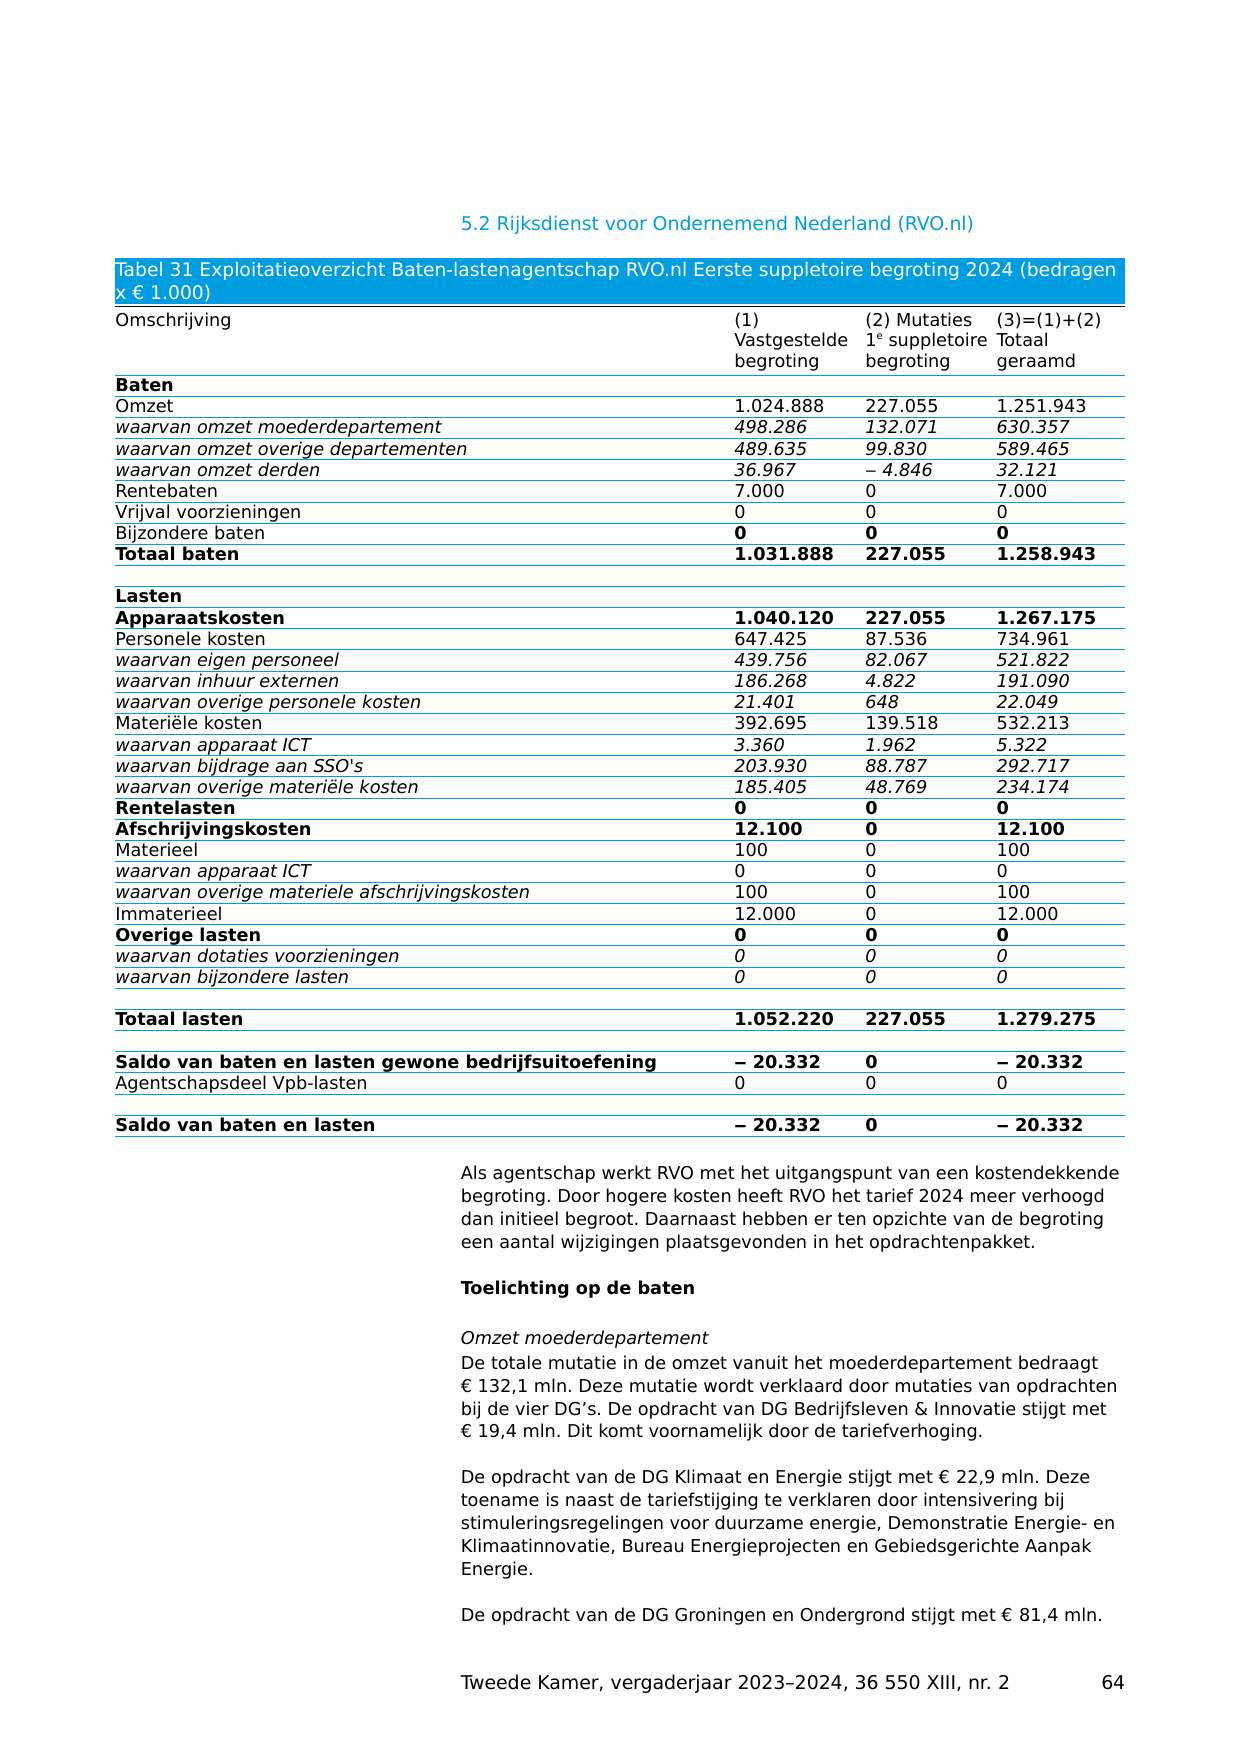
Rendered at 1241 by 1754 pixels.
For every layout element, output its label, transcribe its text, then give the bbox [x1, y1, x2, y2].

table_cell ‒ 20.332 [731, 1116, 862, 1136]
table_cell 1.279.275 [994, 1010, 1125, 1030]
table_cell waarvan bijzondere lasten [115, 968, 731, 988]
table_cell 0 [862, 841, 993, 861]
table_cell 186.268 [731, 672, 862, 692]
table_cell 12.000 [731, 904, 862, 924]
table_cell [862, 989, 993, 1009]
table_cell [731, 587, 862, 607]
table_cell Materieel [115, 841, 731, 861]
text Toelichting op de baten [461, 1276, 1125, 1299]
table_cell 630.357 [994, 418, 1125, 438]
table_cell 227.055 [862, 545, 993, 565]
table_cell [994, 1031, 1125, 1051]
table_cell 1.251.943 [994, 397, 1125, 417]
table_cell ‒ 20.332 [994, 1116, 1125, 1136]
table_cell [994, 1095, 1125, 1114]
table_cell 12.100 [731, 820, 862, 840]
text De opdracht van de DG Groningen en Ondergrond stijgt met € 81,4 mln. [461, 1603, 1125, 1626]
table_cell 0 [862, 1073, 993, 1093]
table_cell 12.100 [994, 820, 1125, 840]
table_cell [731, 1095, 862, 1114]
table_cell waarvan omzet derden [115, 460, 731, 480]
table_cell 100 [731, 883, 862, 903]
text Als agentschap werkt RVO met het uitgangspunt van een kostendekkende begroting. Door hogere kosten heeft RVO het tarief 2024 meer verhoogd dan initieel begroot. Daarnaast hebben er ten opzichte van de begroting een aantal wijzigingen plaatsgevonden in het opdrachtenpakket. [461, 1161, 1125, 1253]
table_cell [731, 989, 862, 1009]
table_cell [862, 1095, 993, 1114]
table_cell [731, 1031, 862, 1051]
table_cell waarvan apparaat ICT [115, 862, 731, 882]
table_cell 5.322 [994, 735, 1125, 755]
table_cell 1.024.888 [731, 397, 862, 417]
table_cell 589.465 [994, 439, 1125, 459]
text Omzet moederdepartement [461, 1326, 1125, 1349]
table_cell [731, 566, 862, 586]
table_cell 1.031.888 [731, 545, 862, 565]
table_cell waarvan dotaties voorzieningen [115, 946, 731, 967]
table_cell 0 [994, 968, 1125, 988]
table_cell (1) Vastgestelde begroting [731, 307, 862, 374]
table_cell waarvan overige materiele afschrijvingskosten [115, 883, 731, 903]
table_cell 0 [862, 503, 993, 522]
table_cell 1.267.175 [994, 608, 1125, 628]
table_cell 0 [994, 1073, 1125, 1093]
table_cell [862, 587, 993, 607]
table_cell (3)=(1)+(2) Totaal geraamd [994, 307, 1125, 374]
table_cell ‒ 4.846 [862, 460, 993, 480]
table_cell Personele kosten [115, 629, 731, 649]
table_cell 36.967 [731, 460, 862, 480]
table_cell Totaal lasten [115, 1010, 731, 1030]
table_cell Rentelasten [115, 799, 731, 818]
table_cell 0 [994, 862, 1125, 882]
table_cell 191.090 [994, 672, 1125, 692]
table_cell Agentschapsdeel Vpb-lasten [115, 1073, 731, 1093]
table_cell 7.000 [731, 481, 862, 501]
table_cell Vrijval voorzieningen [115, 503, 731, 522]
table_cell [115, 1095, 731, 1114]
table_cell 0 [862, 968, 993, 988]
table_cell Saldo van baten en lasten [115, 1116, 731, 1136]
table_cell Omschrijving [115, 307, 731, 374]
table_cell 647.425 [731, 629, 862, 649]
table_cell [994, 376, 1125, 396]
table_cell 227.055 [862, 1010, 993, 1030]
table_cell 3.360 [731, 735, 862, 755]
table_cell [994, 566, 1125, 586]
table_cell [115, 989, 731, 1009]
table_cell 521.822 [994, 650, 1125, 671]
table_cell 4.822 [862, 672, 993, 692]
table_cell 0 [731, 968, 862, 988]
table_cell 88.787 [862, 756, 993, 776]
table_cell 0 [862, 925, 993, 945]
table_cell 0 [862, 883, 993, 903]
table_cell Materiële kosten [115, 714, 731, 734]
table_cell 532.213 [994, 714, 1125, 734]
table_cell 100 [994, 841, 1125, 861]
table_cell 0 [731, 862, 862, 882]
table_cell 1.258.943 [994, 545, 1125, 565]
table_cell waarvan overige materiële kosten [115, 777, 731, 797]
table_cell 100 [994, 883, 1125, 903]
table_cell waarvan inhuur externen [115, 672, 731, 692]
table_cell 0 [994, 946, 1125, 967]
text De totale mutatie in de omzet vanuit het moederdepartement bedraagt € 132,1 mln. Deze mutatie wordt verklaard door mutaties van opdrachten bij de vier DG’s. De opdracht van DG Bedrijfsleven & Innovatie stijgt met € 19,4 mln. Dit komt voornamelijk door de tariefverhoging. [461, 1351, 1125, 1442]
table_cell 87.536 [862, 629, 993, 649]
table_cell 439.756 [731, 650, 862, 671]
table_cell 1.962 [862, 735, 993, 755]
table_cell 0 [862, 481, 993, 501]
table_cell 0 [994, 925, 1125, 945]
table_cell [115, 566, 731, 586]
table_cell 203.930 [731, 756, 862, 776]
table_cell 100 [731, 841, 862, 861]
table_cell Lasten [115, 587, 731, 607]
table_cell 0 [862, 820, 993, 840]
table_cell 0 [862, 524, 993, 544]
table_cell 21.401 [731, 693, 862, 713]
table_cell 0 [862, 904, 993, 924]
table_cell waarvan omzet moederdepartement [115, 418, 731, 438]
table_cell 1.040.120 [731, 608, 862, 628]
table_cell ‒ 20.332 [731, 1052, 862, 1072]
table_cell waarvan overige personele kosten [115, 693, 731, 713]
table_cell 0 [862, 946, 993, 967]
table_cell 99.830 [862, 439, 993, 459]
table_cell 32.121 [994, 460, 1125, 480]
table_cell Rentebaten [115, 481, 731, 501]
table_cell 1.052.220 [731, 1010, 862, 1030]
table_cell 0 [731, 524, 862, 544]
text De opdracht van de DG Klimaat en Energie stijgt met € 22,9 mln. Deze toename is naast de tariefstijging te verklaren door intensivering bij stimuleringsregelingen voor duurzame energie, Demonstratie Energie- en Klimaatinnovatie, Bureau Energieprojecten en Gebiedsgerichte Aanpak Energie. [461, 1465, 1125, 1580]
table_cell 185.405 [731, 777, 862, 797]
table_cell 48.769 [862, 777, 993, 797]
table_cell [115, 1031, 731, 1051]
table_cell 0 [862, 799, 993, 818]
table_cell [862, 1031, 993, 1051]
table_cell 0 [862, 862, 993, 882]
table_cell 0 [731, 503, 862, 522]
table_cell Apparaatskosten [115, 608, 731, 628]
table_cell 132.071 [862, 418, 993, 438]
table_cell 234.174 [994, 777, 1125, 797]
table_cell 292.717 [994, 756, 1125, 776]
table_cell Baten [115, 376, 731, 396]
table_cell [994, 587, 1125, 607]
table_cell 0 [731, 799, 862, 818]
table_cell 0 [994, 503, 1125, 522]
table_cell 648 [862, 693, 993, 713]
table_cell Afschrijvingskosten [115, 820, 731, 840]
table_cell 227.055 [862, 608, 993, 628]
table_cell Totaal baten [115, 545, 731, 565]
table_cell 0 [731, 925, 862, 945]
table_cell waarvan eigen personeel [115, 650, 731, 671]
table_cell 7.000 [994, 481, 1125, 501]
table_cell [994, 989, 1125, 1009]
table_cell Overige lasten [115, 925, 731, 945]
table_cell waarvan bijdrage aan SSO's [115, 756, 731, 776]
table_cell 0 [731, 946, 862, 967]
table_cell 139.518 [862, 714, 993, 734]
table_cell 0 [994, 524, 1125, 544]
table_cell 392.695 [731, 714, 862, 734]
table_cell 82.067 [862, 650, 993, 671]
table_cell ‒ 20.332 [994, 1052, 1125, 1072]
table_cell 498.286 [731, 418, 862, 438]
title 5.2 Rijksdienst voor Ondernemend Nederland (RVO.nl) [461, 213, 1125, 235]
table_cell 0 [731, 1073, 862, 1093]
table_cell 0 [862, 1116, 993, 1136]
table_cell 22.049 [994, 693, 1125, 713]
table_cell Immaterieel [115, 904, 731, 924]
table_cell 734.961 [994, 629, 1125, 649]
table_cell 227.055 [862, 397, 993, 417]
table_cell Omzet [115, 397, 731, 417]
table_cell 0 [994, 799, 1125, 818]
table_cell waarvan apparaat ICT [115, 735, 731, 755]
table_cell 489.635 [731, 439, 862, 459]
table_cell Bijzondere baten [115, 524, 731, 544]
table_cell [862, 376, 993, 396]
table_cell 0 [862, 1052, 993, 1072]
table_cell waarvan omzet overige departementen [115, 439, 731, 459]
table_cell (2) Mutaties 1e suppletoire begroting [862, 307, 993, 374]
table_cell 12.000 [994, 904, 1125, 924]
table_cell [862, 566, 993, 586]
table_cell Saldo van baten en lasten gewone bedrijfsuitoefening [115, 1052, 731, 1072]
table_cell [731, 376, 862, 396]
